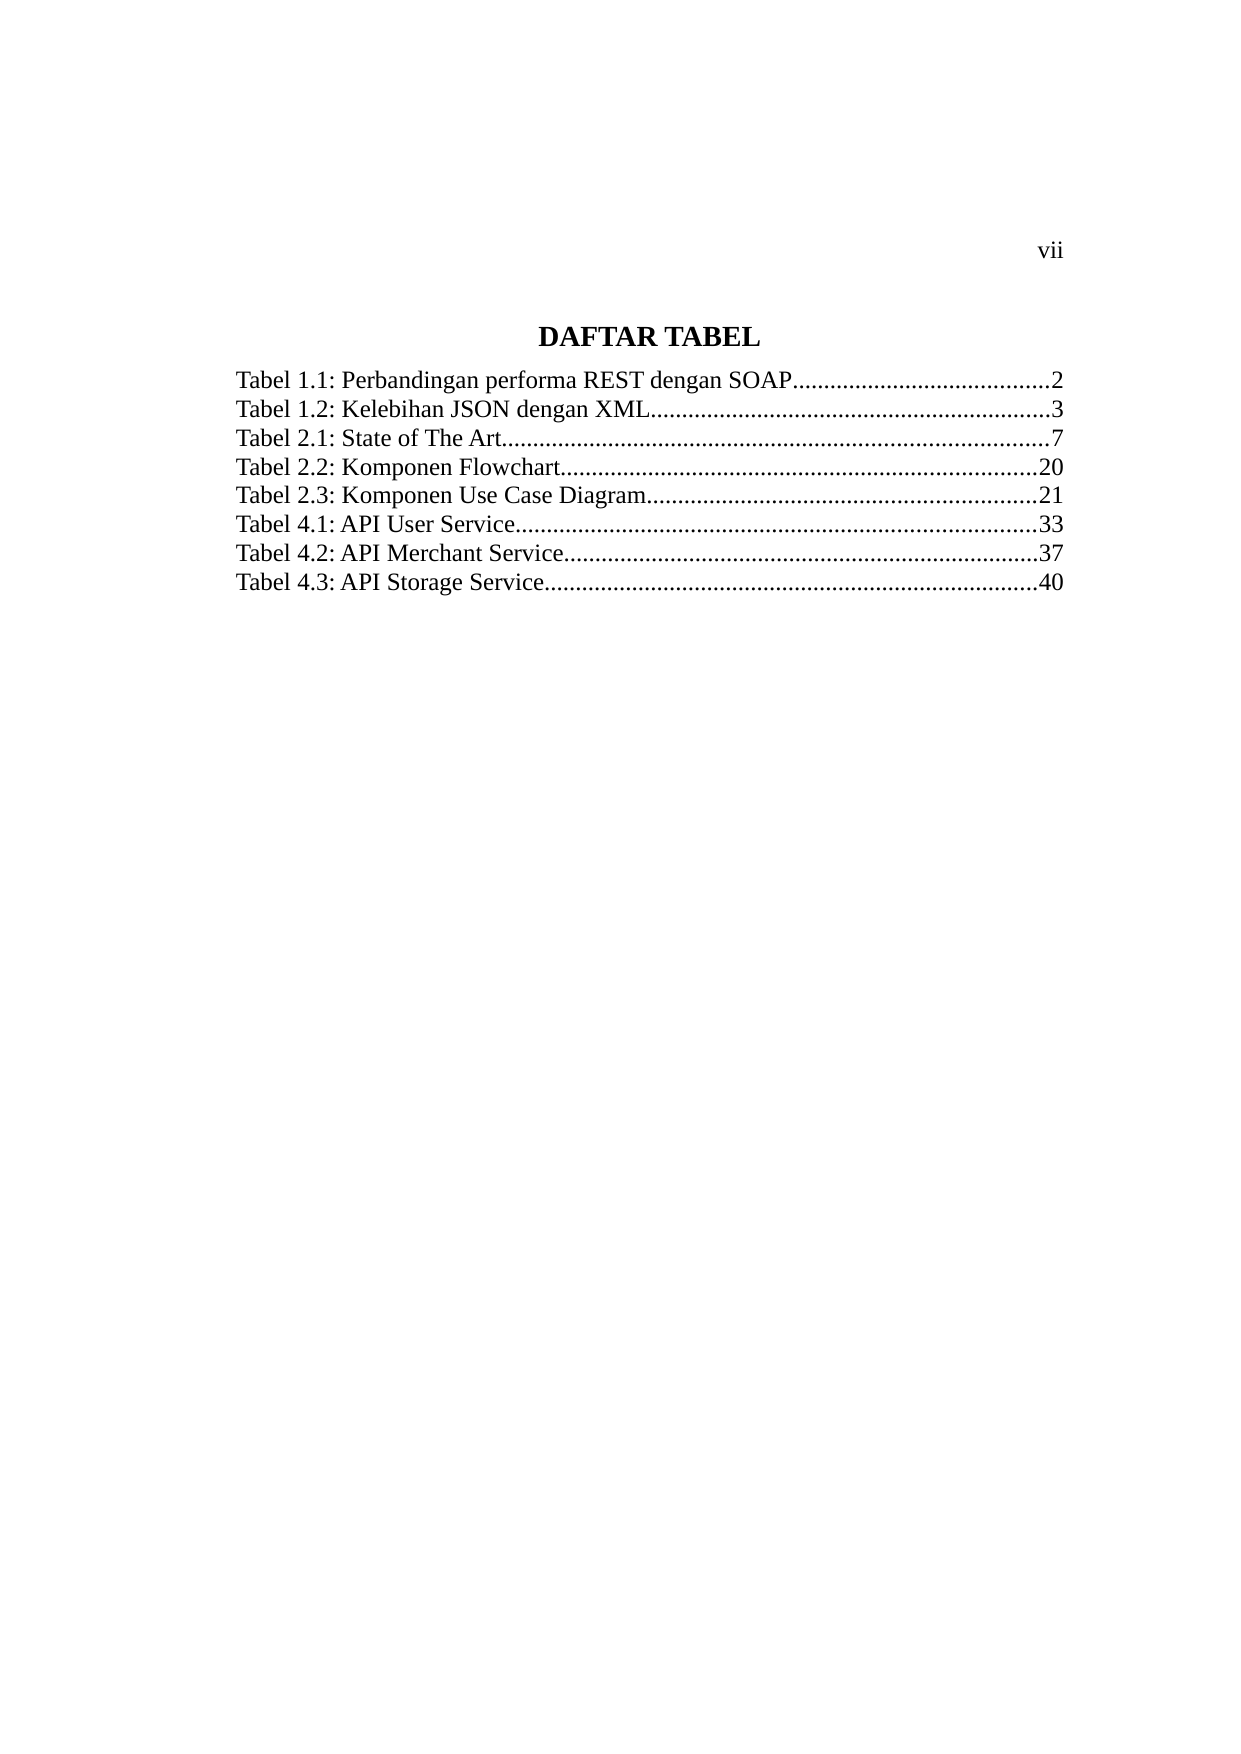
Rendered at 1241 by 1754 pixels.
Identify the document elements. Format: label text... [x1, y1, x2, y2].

text Tabel 2.2: Komponen Flowchart 20 [236, 452, 1063, 480]
text Tabel 4.2: API Merchant Service 37 [236, 538, 1063, 567]
text Tabel 1.2: Kelebihan JSON dengan XML 3 [236, 394, 1063, 423]
subtitle DAFTAR TABEL [236, 319, 1063, 353]
text Tabel 2.1: State of The Art 7 [236, 423, 1063, 452]
text Tabel 2.3: Komponen Use Case Diagram 21 [236, 480, 1063, 509]
text Tabel 4.1: API User Service 33 [236, 509, 1063, 538]
text Tabel 1.1: Perbandingan performa REST dengan SOAP 2 [236, 365, 1063, 394]
text Tabel 4.3: API Storage Service 40 [236, 567, 1063, 595]
